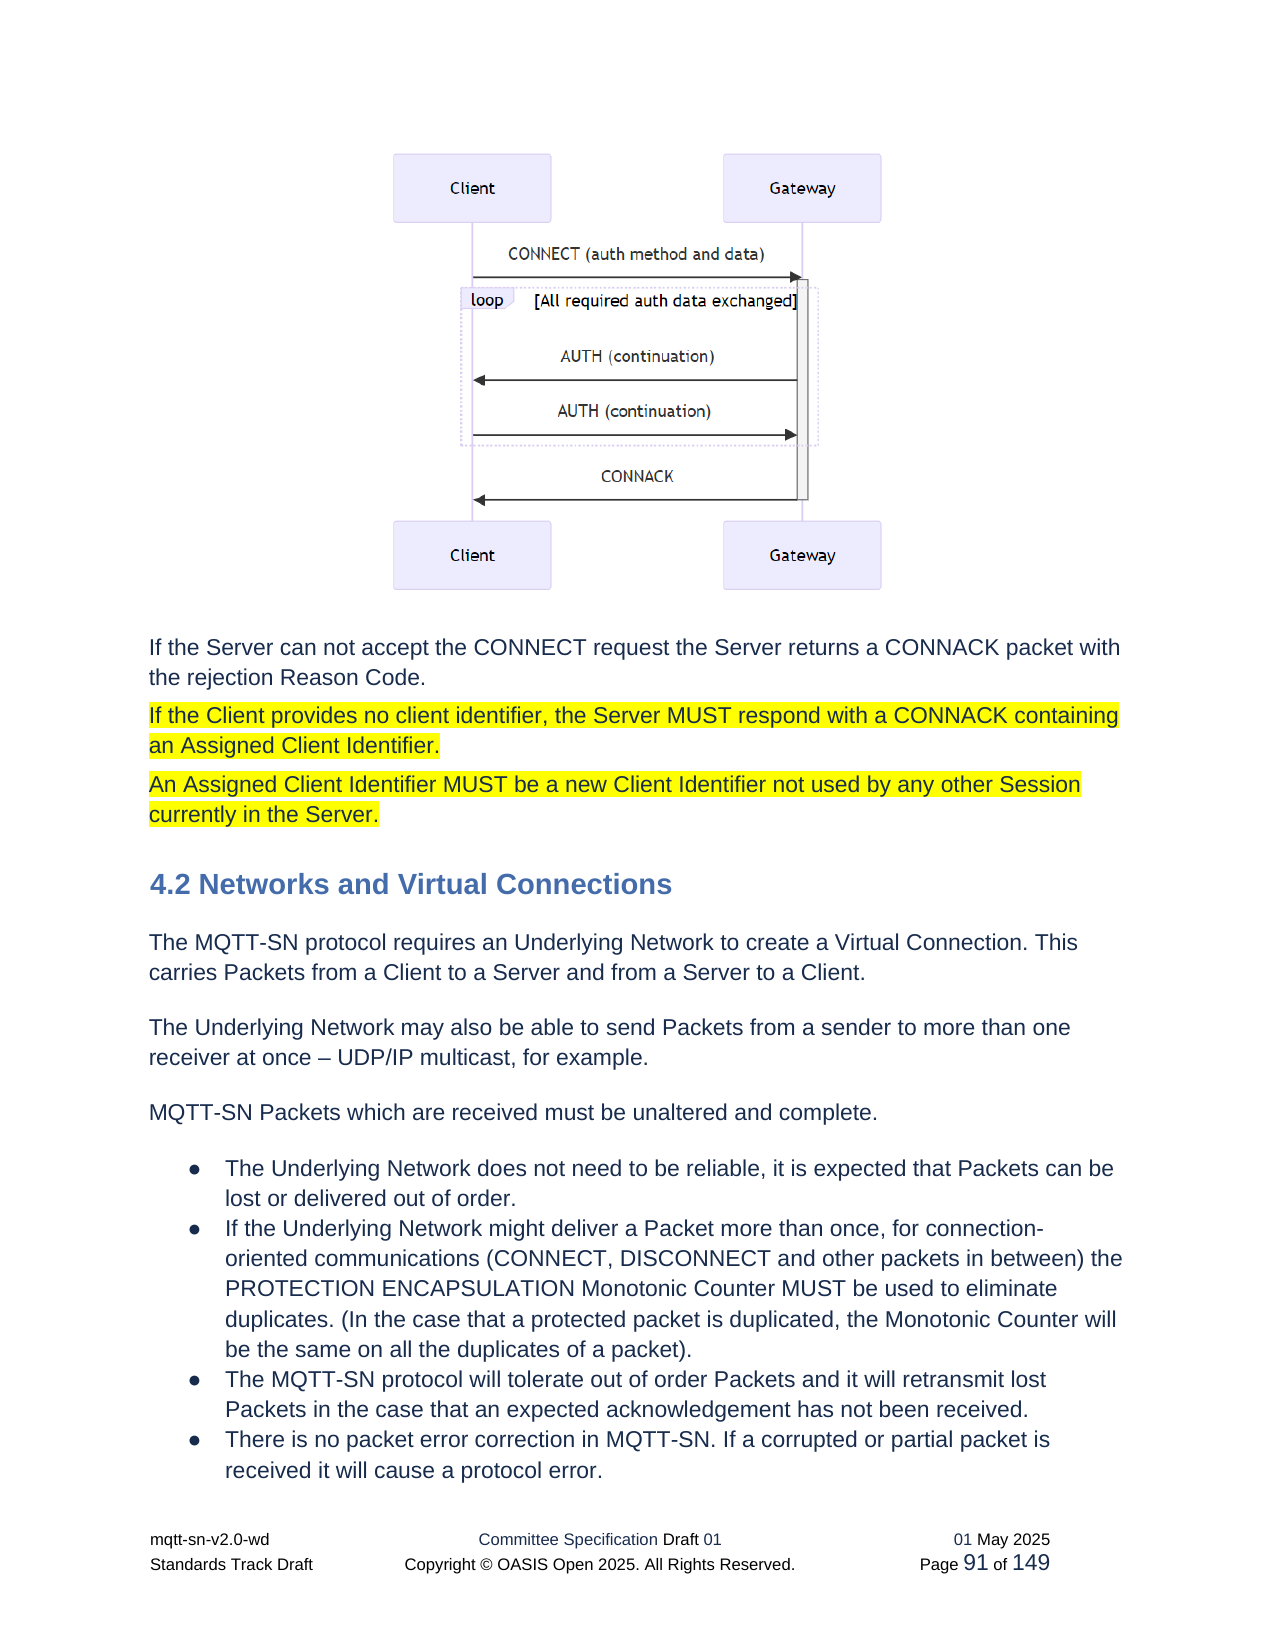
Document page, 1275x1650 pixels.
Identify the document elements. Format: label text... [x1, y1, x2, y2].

list There is no packet error correction in MQTT-SN. If a corrupted or partial packet is received it will cause a protocol error. [187, 1426, 1124, 1483]
list The Underlying Network does not need to be reliable, it is expected that Packets can be lost or delivered out of order. [187, 1154, 1124, 1211]
text The Underlying Network may also be able to send Packets from a sender to more than one receiver at once – UDP/IP multicast, for example. [148, 1014, 1124, 1071]
subtitle 4.2 Networks and Virtual Connections [150, 867, 1124, 901]
text If the Server can not accept the CONNECT request the Server returns a CONNACK packet with the rejection Reason Code. [148, 633, 1124, 690]
list The MQTT-SN protocol will tolerate out of order Packets and it will retransmit lost Packets in the case that an expected acknowledgement has not been received. [187, 1366, 1124, 1423]
text An Assigned Client Identifier MUST be a new Client Identifier not used by any other Session currently in the Server. [148, 771, 1124, 827]
list If the Underlying Network might deliver a Packet more than once, for connection-oriented communications (CONNECT, DISCONNECT and other packets in between) the PROTECTION ENCAPSULATION Monotonic Counter MUST be used to eliminate duplicates. (In the case that a protected packet is duplicated, the Monotonic Counter will be the same on all the duplicates of a packet). [187, 1215, 1124, 1362]
text If the Client provides no client identifier, the Server MUST respond with a CONNACK containing an Assigned Client Identifier. [148, 702, 1124, 759]
picture [385, 150, 888, 595]
text The MQTT-SN protocol requires an Underlying Network to create a Virtual Connection. This carries Packets from a Client to a Server and from a Server to a Client. [148, 928, 1124, 985]
text MQTT-SN Packets which are received must be unaltered and complete. [148, 1099, 1124, 1126]
